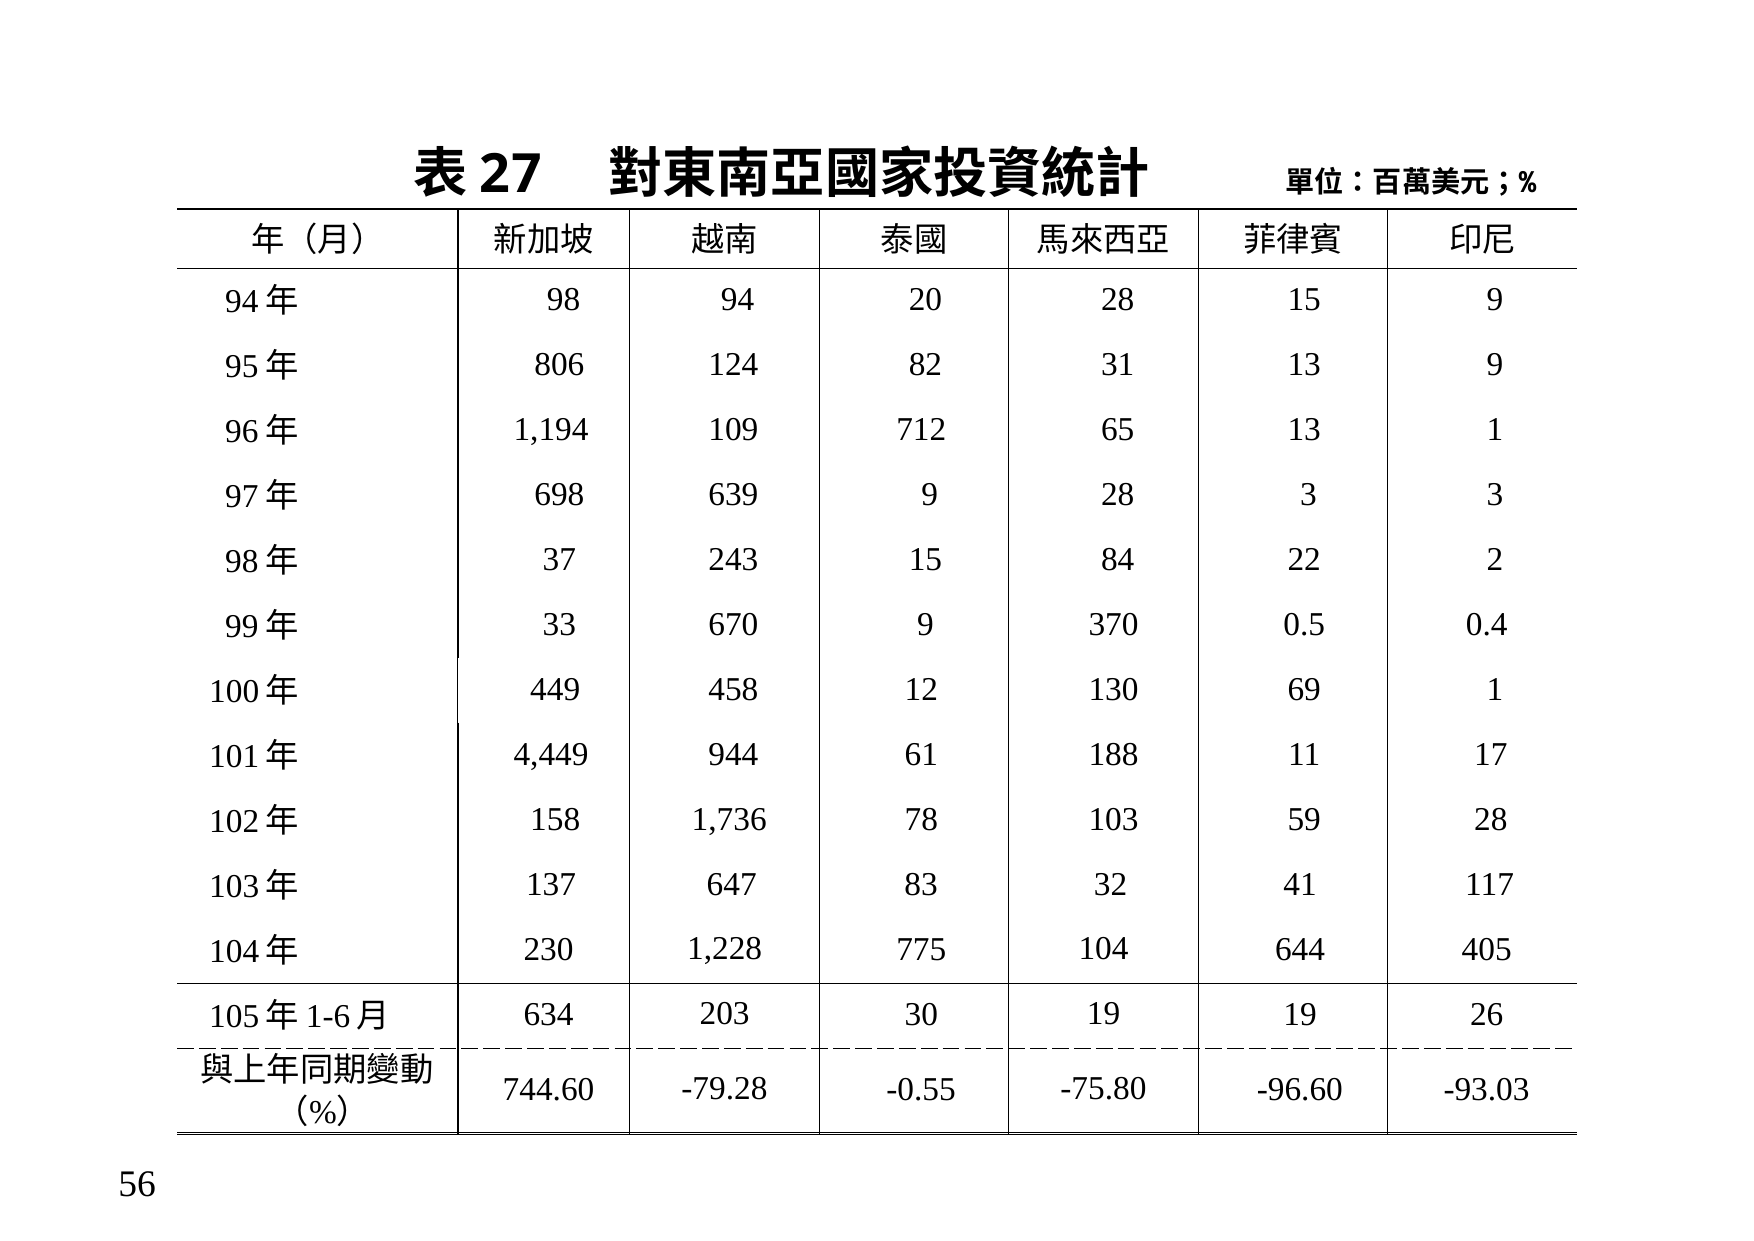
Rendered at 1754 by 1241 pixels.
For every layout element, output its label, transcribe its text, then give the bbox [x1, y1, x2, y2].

table_cell 1,194 [459, 398, 629, 462]
table_cell 103年 [177, 853, 457, 917]
table_cell 698 [459, 463, 629, 527]
table_cell 130 [1009, 658, 1198, 722]
table_cell 647 [630, 853, 819, 917]
table_cell 188 [1009, 723, 1198, 787]
table_cell 41 [1199, 853, 1387, 917]
table_cell 59 [1199, 788, 1387, 852]
table_cell 22 [1199, 528, 1387, 592]
table_cell 20 [820, 269, 1008, 332]
table_cell 158 [459, 788, 629, 852]
table_cell 9 [820, 593, 1008, 657]
table_cell 639 [630, 463, 819, 527]
table_cell 13 [1199, 333, 1387, 397]
table_cell 0.4 [1388, 593, 1577, 657]
table_cell 65 [1009, 398, 1198, 462]
table_cell 634 [459, 984, 629, 1047]
table_cell 94 [630, 269, 819, 332]
table_header 泰國 [820, 210, 1008, 267]
table_cell -96.60 [1199, 1048, 1387, 1132]
table_cell 82 [820, 333, 1008, 397]
table_cell 61 [820, 723, 1008, 787]
table_cell 117 [1388, 853, 1577, 917]
table_cell 30 [820, 984, 1008, 1047]
table_cell 1,736 [630, 788, 819, 852]
table_cell 9 [1388, 269, 1577, 332]
table_cell 712 [820, 398, 1008, 462]
table_cell -93.03 [1388, 1048, 1577, 1132]
table_cell -0.55 [820, 1048, 1008, 1132]
table_cell 31 [1009, 333, 1198, 397]
table_cell 28 [1388, 788, 1577, 852]
table_cell 17 [1388, 723, 1577, 787]
table_cell 9 [820, 463, 1008, 527]
table_header 年（月） [177, 210, 457, 267]
table_cell -75.80 [1009, 1048, 1198, 1132]
table_cell 806 [459, 333, 629, 397]
table_cell 775 [820, 918, 1008, 982]
table_cell 2 [1388, 528, 1577, 592]
table_cell 4,449 [459, 723, 629, 787]
table_cell 12 [820, 658, 1008, 722]
table_cell 15 [1199, 269, 1387, 332]
table_cell 84 [1009, 528, 1198, 592]
table_cell 13 [1199, 398, 1387, 462]
table_cell 230 [459, 918, 629, 982]
table_cell 3 [1199, 463, 1387, 527]
table_cell 644 [1199, 918, 1387, 982]
table_cell 105年1-6月 [177, 984, 457, 1047]
table_cell 370 [1009, 593, 1198, 657]
table_cell 243 [630, 528, 819, 592]
table_cell 15 [820, 528, 1008, 592]
table_cell 103 [1009, 788, 1198, 852]
table_header 越南 [630, 210, 819, 267]
table_cell 96年 [177, 398, 457, 462]
table_header 菲律賓 [1199, 210, 1387, 267]
table_cell 744.60 [459, 1048, 629, 1132]
table_cell 28 [1009, 269, 1198, 332]
table_cell 32 [1009, 853, 1198, 917]
table_cell 670 [630, 593, 819, 657]
table_cell 94年 [177, 269, 457, 332]
table_cell 78 [820, 788, 1008, 852]
table_cell 33 [459, 593, 629, 657]
table_cell 97年 [177, 463, 457, 527]
table_header 馬來西亞 [1009, 210, 1198, 267]
table_cell 28 [1009, 463, 1198, 527]
table_cell 1 [1388, 658, 1577, 722]
table_header 印尼 [1388, 210, 1577, 267]
table_cell 19 [1009, 984, 1198, 1047]
table_cell 944 [630, 723, 819, 787]
table_cell 101年 [177, 723, 457, 787]
table_cell 104年 [177, 918, 457, 982]
table_cell 83 [820, 853, 1008, 917]
table_cell 95年 [177, 333, 457, 397]
table_cell 37 [459, 528, 629, 592]
table_cell 458 [630, 658, 819, 722]
subtitle 表27 對東南亞國家投資統計 單位：百萬美元；% [118, 130, 1636, 208]
table_cell 0.5 [1199, 593, 1387, 657]
table_cell 與上年同期變動（%） [177, 1048, 457, 1132]
table_cell 449 [458, 658, 629, 722]
table_cell 102年 [177, 788, 457, 852]
table_cell 203 [630, 984, 819, 1047]
table_cell 3 [1388, 463, 1577, 527]
table_cell 100年 [177, 658, 457, 722]
table_cell 104 [1009, 918, 1198, 982]
table_header 新加坡 [459, 210, 629, 267]
table_cell 69 [1199, 658, 1387, 722]
table_cell 99年 [177, 593, 457, 657]
table_cell 11 [1199, 723, 1387, 787]
table_cell 1 [1388, 398, 1577, 462]
table_cell 98年 [177, 528, 457, 592]
table_cell 19 [1199, 984, 1387, 1047]
table_cell 109 [630, 398, 819, 462]
table_cell 405 [1388, 918, 1577, 982]
table_cell 26 [1388, 984, 1577, 1047]
table_cell 137 [459, 853, 629, 917]
table_cell 98 [459, 269, 629, 332]
table_cell 9 [1388, 333, 1577, 397]
table_cell 1,228 [630, 918, 819, 982]
table_cell -79.28 [630, 1048, 819, 1132]
table_cell 124 [630, 333, 819, 397]
